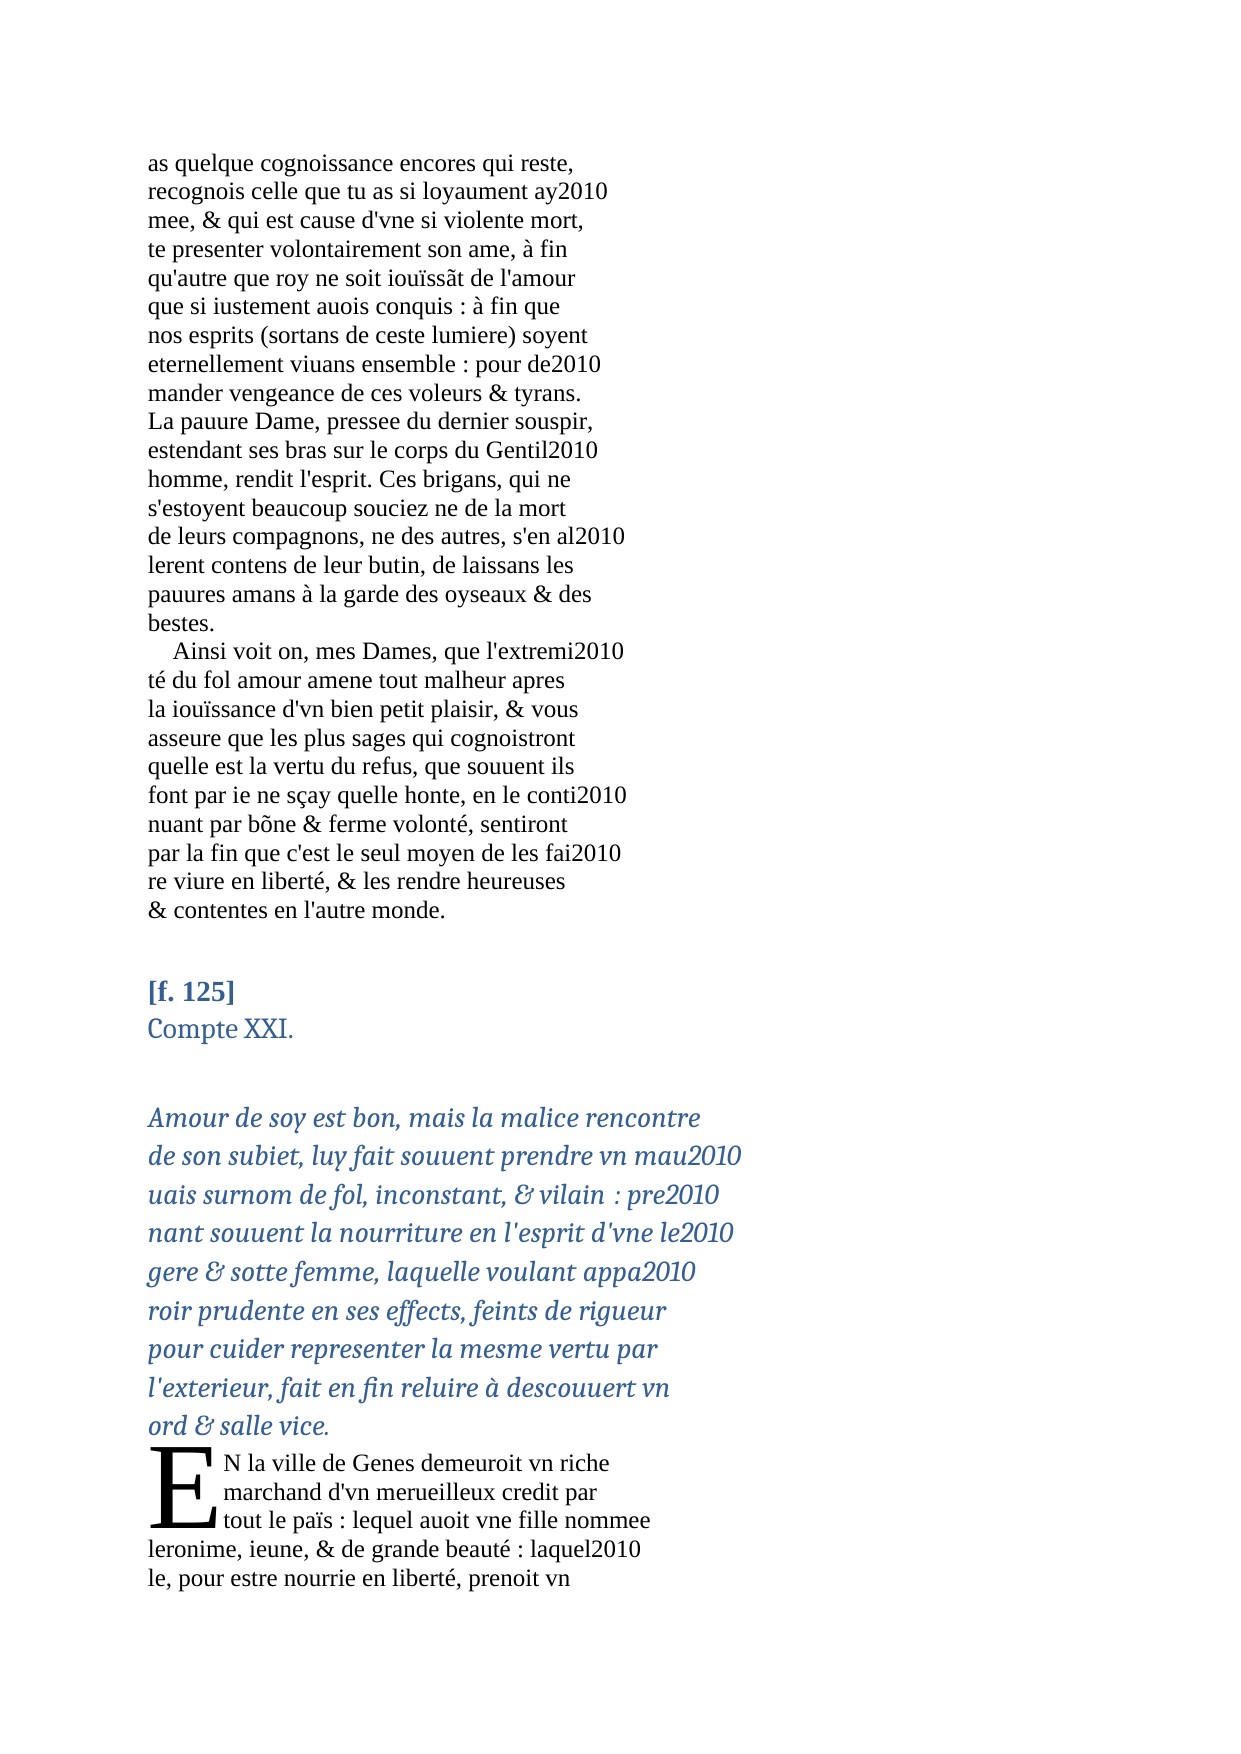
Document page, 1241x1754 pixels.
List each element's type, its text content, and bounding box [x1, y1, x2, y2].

text Ainsi voit on, mes Dames, que l'extremi2010 té du fol amour amene tout malheur apres la iouïssance d'vn bien petit plaisir, & vous asseure que les plus sages qui cognoistront quelle est la vertu du refus, que souuent ils font par ie ne sçay quelle honte, en le conti2010 nuant par bõne & ferme volonté, sentiront par la fin que c'est le seul moyen de les fai2010 re viure en liberté, & les rendre heureuses & contentes en l'autre monde. [148, 636, 1093, 924]
subtitle Amour de soy est bon, mais la malice rencontre de son subiet, luy fait souuent prendre vn mau2010 uais surnom de fol, inconstant, & vilain : pre2010 nant souuent la nourriture en l'esprit d'vne le2010 gere & sotte femme, laquelle voulant appa2010 roir prudente en ses effects, feints de rigueur pour cuider representer la mesme vertu par l'exterieur, fait en fin reluire à descouuert vn ord & salle vice. [148, 1101, 1093, 1443]
text EN la ville de Genes demeuroit vn riche marchand d'vn merueilleux credit par tout le païs : lequel auoit vne fille nommee leronime, ieune, & de grande beauté : laquel2010 le, pour estre nourrie en liberté, prenoit vn [148, 1448, 1093, 1592]
text as quelque cognoissance encores qui reste, recognois celle que tu as si loyaument ay2010 mee, & qui est cause d'vne si violente mort, te presenter volontairement son ame, à fin qu'autre que roy ne soit iouïssãt de l'amour que si iustement auois conquis : à fin que nos esprits (sortans de ceste lumiere) soyent eternellement viuans ensemble : pour de2010 mander vengeance de ces voleurs & tyrans. La pauure Dame, pressee du dernier souspir, estendant ses bras sur le corps du Gentil2010 homme, rendit l'esprit. Ces brigans, qui ne s'estoyent beaucoup souciez ne de la mort de leurs compagnons, ne des autres, s'en al2010 lerent contens de leur butin, de laissans les pauures amans à la garde des oyseaux & des bestes. [148, 148, 1093, 636]
subtitle [f. 125] Compte XXI. [148, 974, 1093, 1046]
